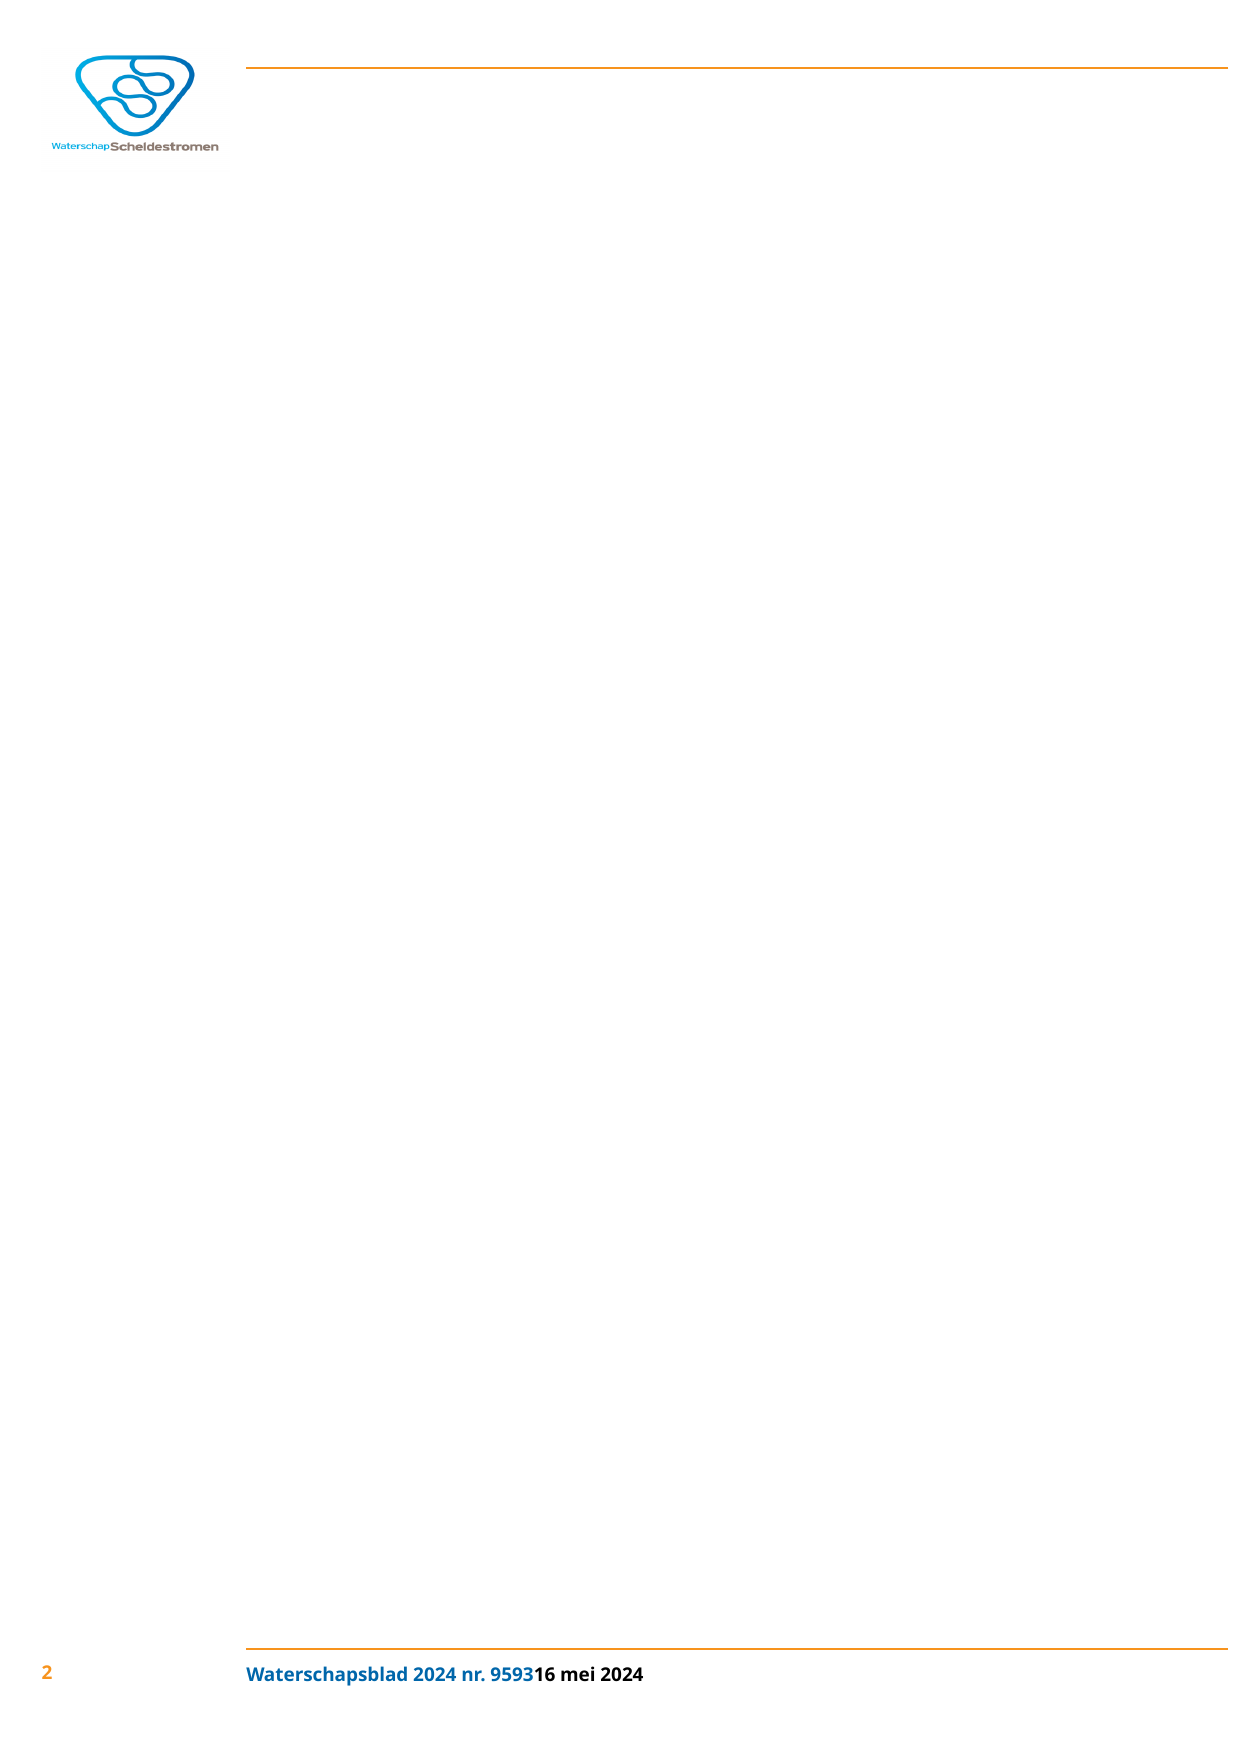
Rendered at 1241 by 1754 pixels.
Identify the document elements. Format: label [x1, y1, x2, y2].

picture [41, 47, 231, 172]
